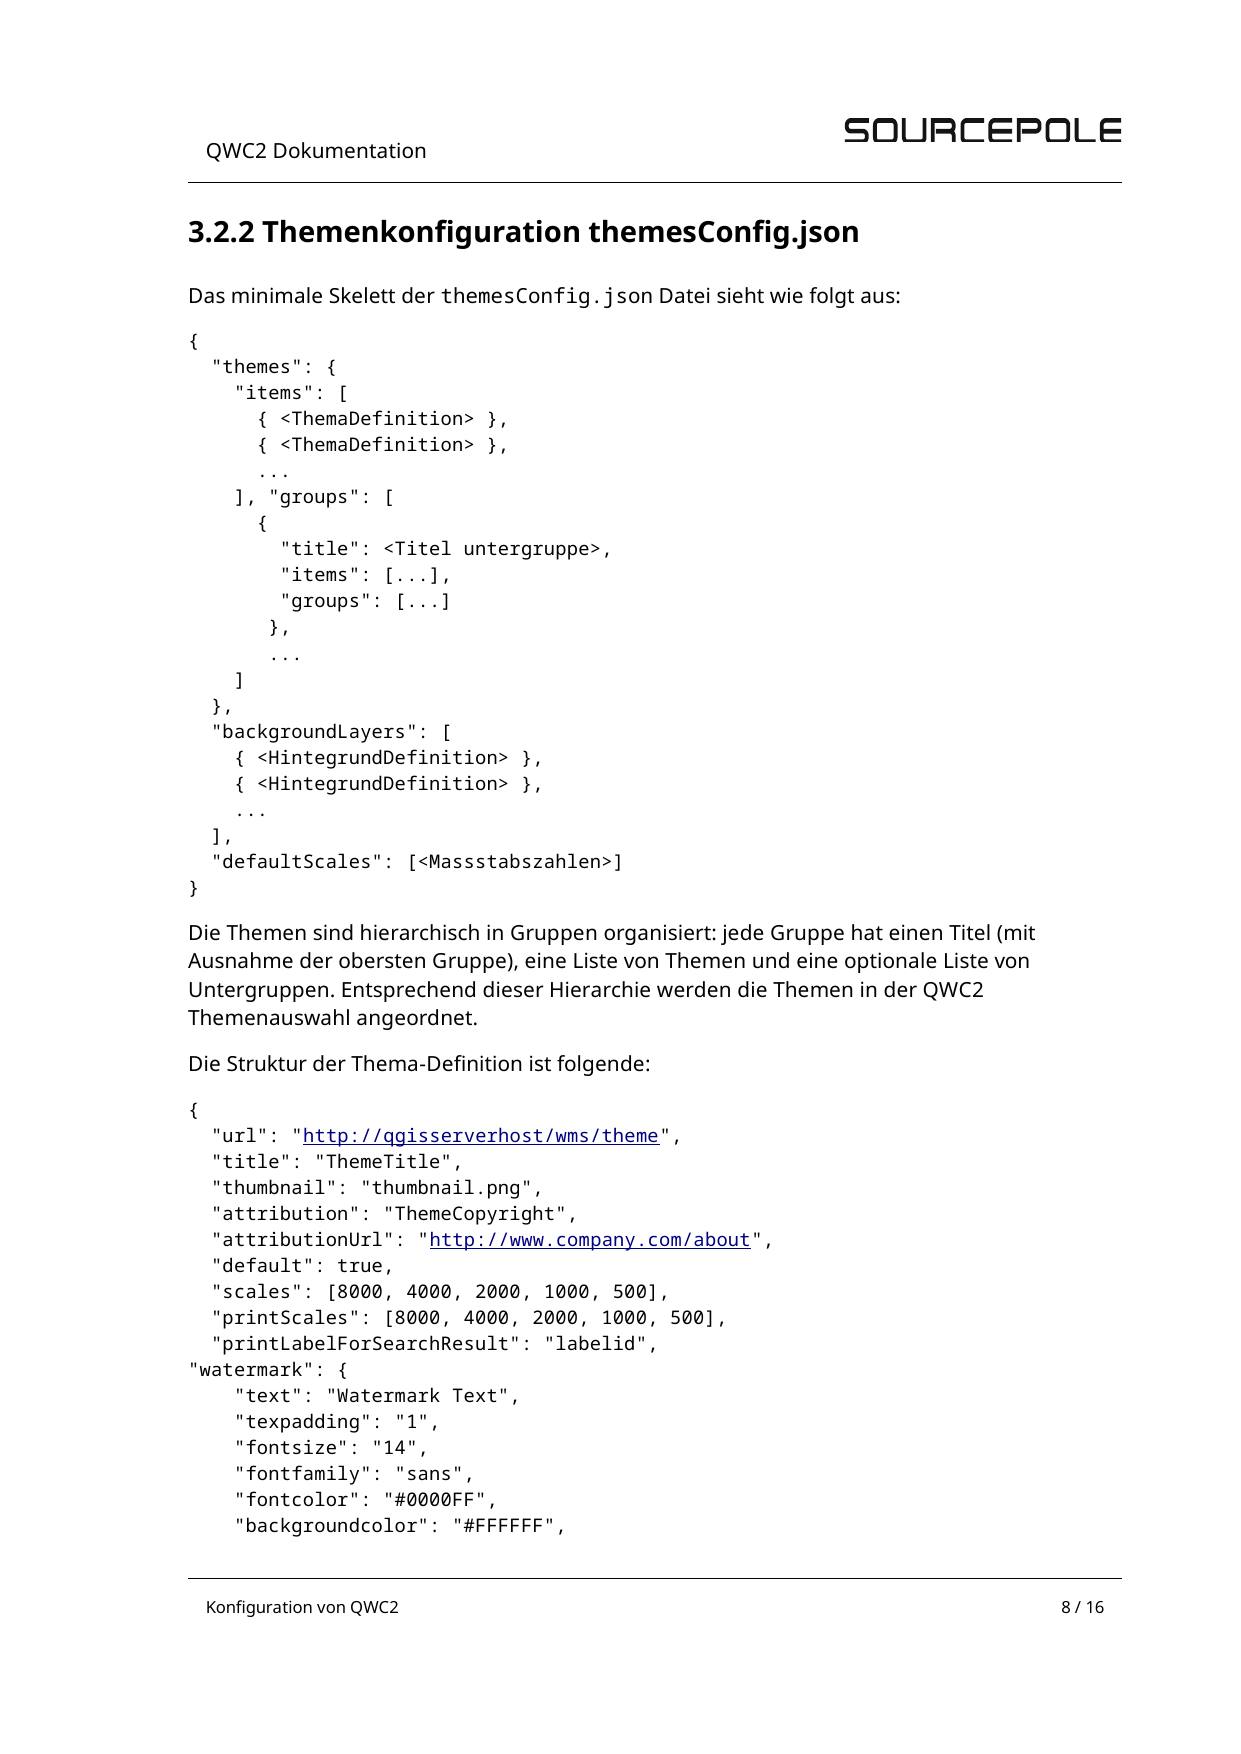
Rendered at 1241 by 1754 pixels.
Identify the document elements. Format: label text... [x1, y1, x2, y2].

text Die Struktur der Thema-Definition ist folgende: [188, 1049, 1122, 1078]
text Das minimale Skelett der themesConfig.json Datei sieht wie folgt aus: [188, 281, 1122, 309]
subtitle Themenkonfiguration themesConfig.json [188, 212, 1122, 251]
text { "themes": { "items": [ { <ThemaDefinition> }, { <ThemaDefinition> }, ... ], "groups": [ { "title": <Titel untergruppe>, "items": [...], "groups": [...] }, ... ] }, "backgroundLayers": [ { <HintegrundDefinition> }, { <HintegrundDefinition> }, ... ], "defaultScales": [<Massstabszahlen>] } [188, 327, 1122, 900]
text { "url": "http://qgisserverhost/wms/theme", "title": "ThemeTitle", "thumbnail": "thumbnail.png", "attribution": "ThemeCopyright", "attributionUrl": "http://www.company.com/about", "default": true, "scales": [8000, 4000, 2000, 1000, 500], "printScales": [8000, 4000, 2000, 1000, 500], "printLabelForSearchResult": "labelid", "watermark": { "text": "Watermark Text", "texpadding": "1", "fontsize": "14", "fontfamily": "sans", "fontcolor": "#0000FF", "backgroundcolor": "#FFFFFF", [188, 1096, 1122, 1538]
text Die Themen sind hierarchisch in Gruppen organisiert: jede Gruppe hat einen Titel (mit Ausnahme der obersten Gruppe), eine Liste von Themen und eine optionale Liste von Untergruppen. Entsprechend dieser Hierarchie werden die Themen in der QWC2 Themenauswahl angeordnet. [188, 917, 1122, 1032]
